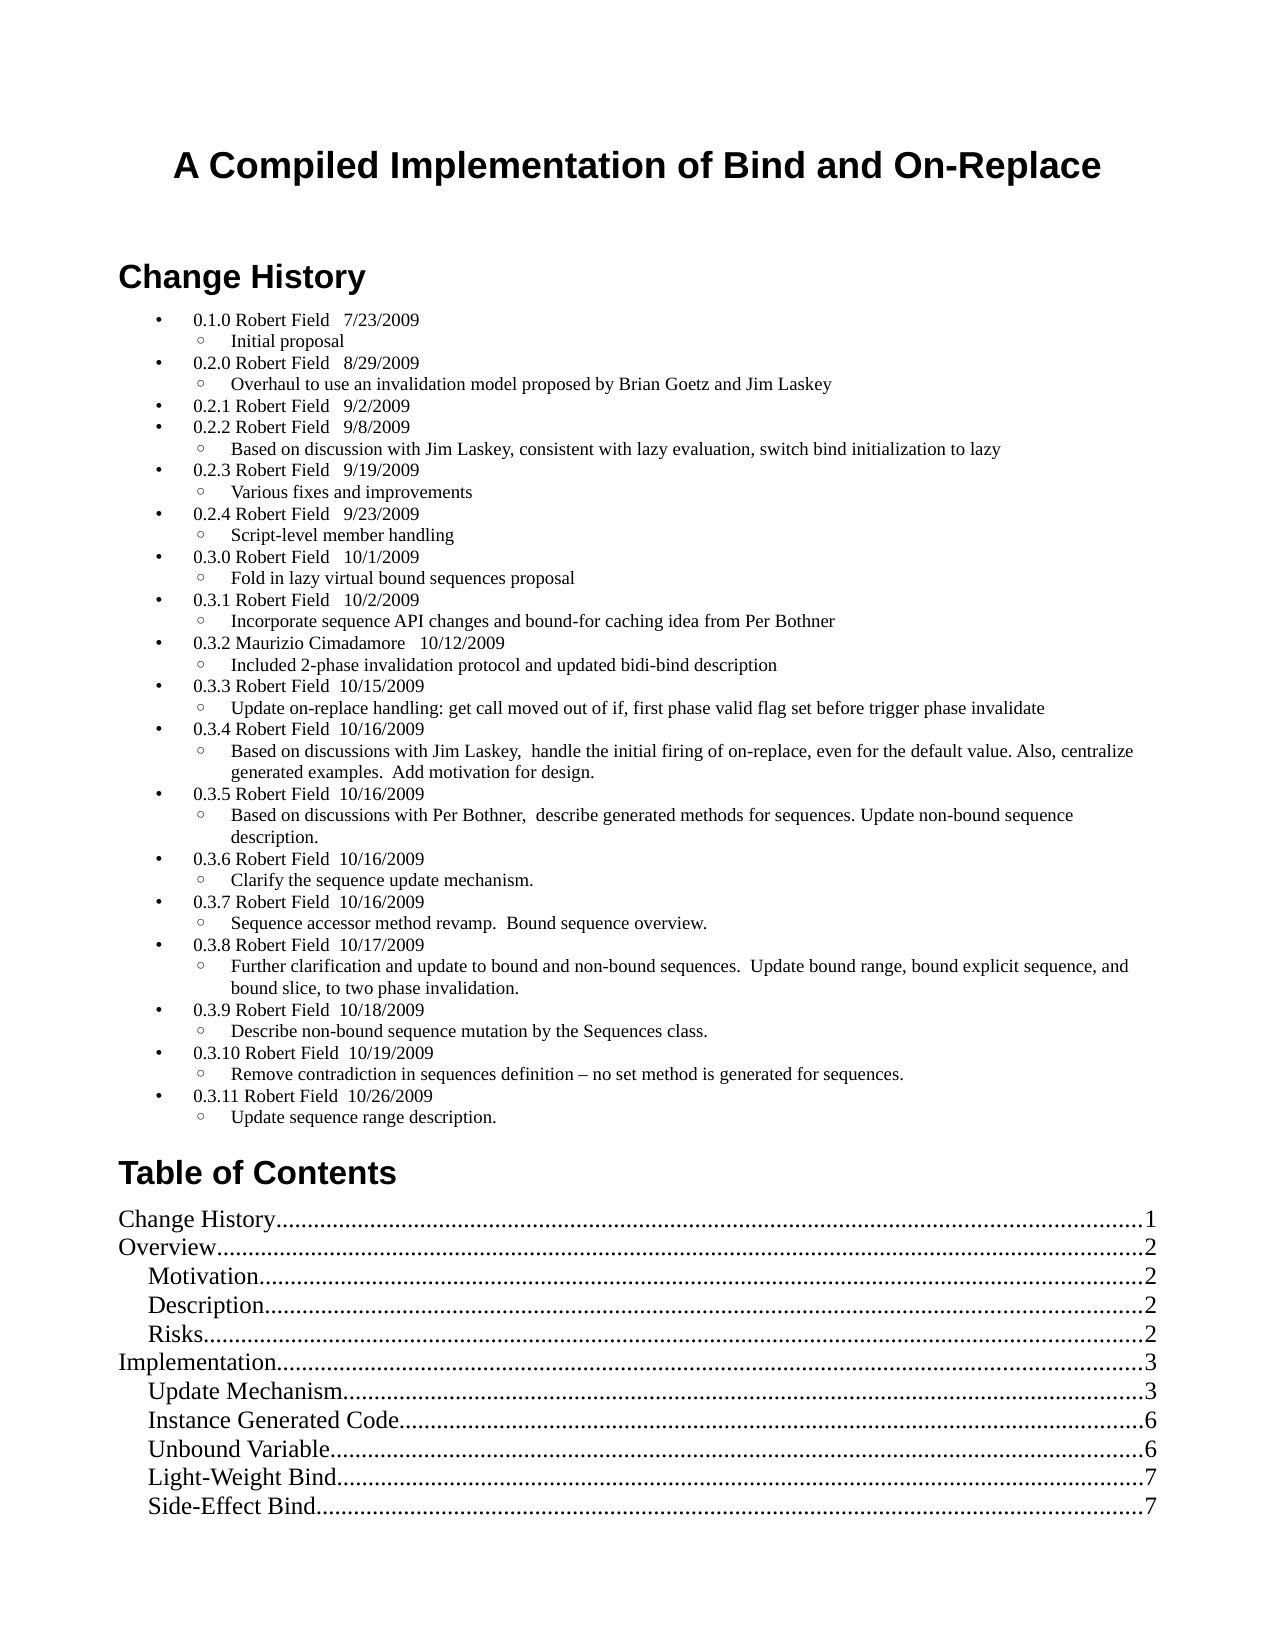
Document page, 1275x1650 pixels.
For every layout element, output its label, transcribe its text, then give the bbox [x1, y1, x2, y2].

list 0.3.6 Robert Field 10/16/2009 [156, 847, 1157, 869]
list 0.3.11 Robert Field 10/26/2009 [156, 1085, 1157, 1106]
list 0.3.5 Robert Field 10/16/2009 [156, 783, 1157, 804]
text Overview 2 [118, 1232, 1157, 1261]
list 0.2.2 Robert Field 9/8/2009 [156, 416, 1157, 438]
list 0.2.1 Robert Field 9/2/2009 [156, 395, 1157, 416]
text Update Mechanism 3 [148, 1376, 1157, 1405]
list Further clarification and update to bound and non-bound sequences. Update bound range, bound explicit sequence, and bound slice, to two phase invalidation. [193, 955, 1157, 998]
list 0.3.0 Robert Field 10/1/2009 [156, 546, 1157, 567]
list 0.1.0 Robert Field 7/23/2009 [156, 308, 1157, 330]
list Update sequence range description. [193, 1106, 1157, 1128]
list Update on-replace handling: get call moved out of if, first phase valid flag set before trigger phase invalidate [193, 697, 1157, 718]
subtitle Change History [118, 257, 1157, 296]
list 0.3.4 Robert Field 10/16/2009 [156, 718, 1157, 740]
list 0.3.2 Maurizio Cimadamore 10/12/2009 [156, 632, 1157, 653]
list 0.3.3 Robert Field 10/15/2009 [156, 675, 1157, 697]
list Remove contradiction in sequences definition – no set method is generated for sequences. [193, 1063, 1157, 1085]
text Instance Generated Code 6 [148, 1405, 1157, 1434]
list Clarify the sequence update mechanism. [193, 869, 1157, 891]
text Change History 1 [118, 1204, 1157, 1232]
list Based on discussion with Jim Laskey, consistent with lazy evaluation, switch bind initialization to lazy [193, 438, 1157, 459]
text Risks 2 [148, 1319, 1157, 1347]
list Overhaul to use an invalidation model proposed by Brian Goetz and Jim Laskey [193, 373, 1157, 395]
list 0.3.10 Robert Field 10/19/2009 [156, 1042, 1157, 1063]
title A Compiled Implementation of Bind and On-Replace [118, 143, 1157, 186]
list 0.3.1 Robert Field 10/2/2009 [156, 589, 1157, 610]
list Various fixes and improvements [193, 481, 1157, 502]
list Based on discussions with Jim Laskey, handle the initial firing of on-replace, even for the default value. Also, centralize generated examples. Add motivation for design. [193, 740, 1157, 783]
text Side-Effect Bind 7 [148, 1491, 1157, 1520]
list 0.3.8 Robert Field 10/17/2009 [156, 934, 1157, 955]
list Included 2-phase invalidation protocol and updated bidi-bind description [193, 653, 1157, 675]
list 0.3.7 Robert Field 10/16/2009 [156, 891, 1157, 912]
list 0.3.9 Robert Field 10/18/2009 [156, 998, 1157, 1020]
list 0.2.0 Robert Field 8/29/2009 [156, 352, 1157, 373]
list Incorporate sequence API changes and bound-for caching idea from Per Bothner [193, 610, 1157, 632]
subtitle Table of Contents [118, 1153, 1157, 1191]
text Implementation 3 [118, 1347, 1157, 1376]
text Description 2 [148, 1290, 1157, 1319]
text Motivation 2 [148, 1261, 1157, 1290]
text Light-Weight Bind 7 [148, 1462, 1157, 1491]
list Describe non-bound sequence mutation by the Sequences class. [193, 1020, 1157, 1042]
list Script-level member handling [193, 524, 1157, 546]
list 0.2.4 Robert Field 9/23/2009 [156, 502, 1157, 524]
list Based on discussions with Per Bothner, describe generated methods for sequences. Update non-bound sequence description. [193, 804, 1157, 847]
list Fold in lazy virtual bound sequences proposal [193, 567, 1157, 589]
list 0.2.3 Robert Field 9/19/2009 [156, 459, 1157, 481]
text Unbound Variable 6 [148, 1434, 1157, 1462]
list Initial proposal [193, 330, 1157, 352]
list Sequence accessor method revamp. Bound sequence overview. [193, 912, 1157, 934]
